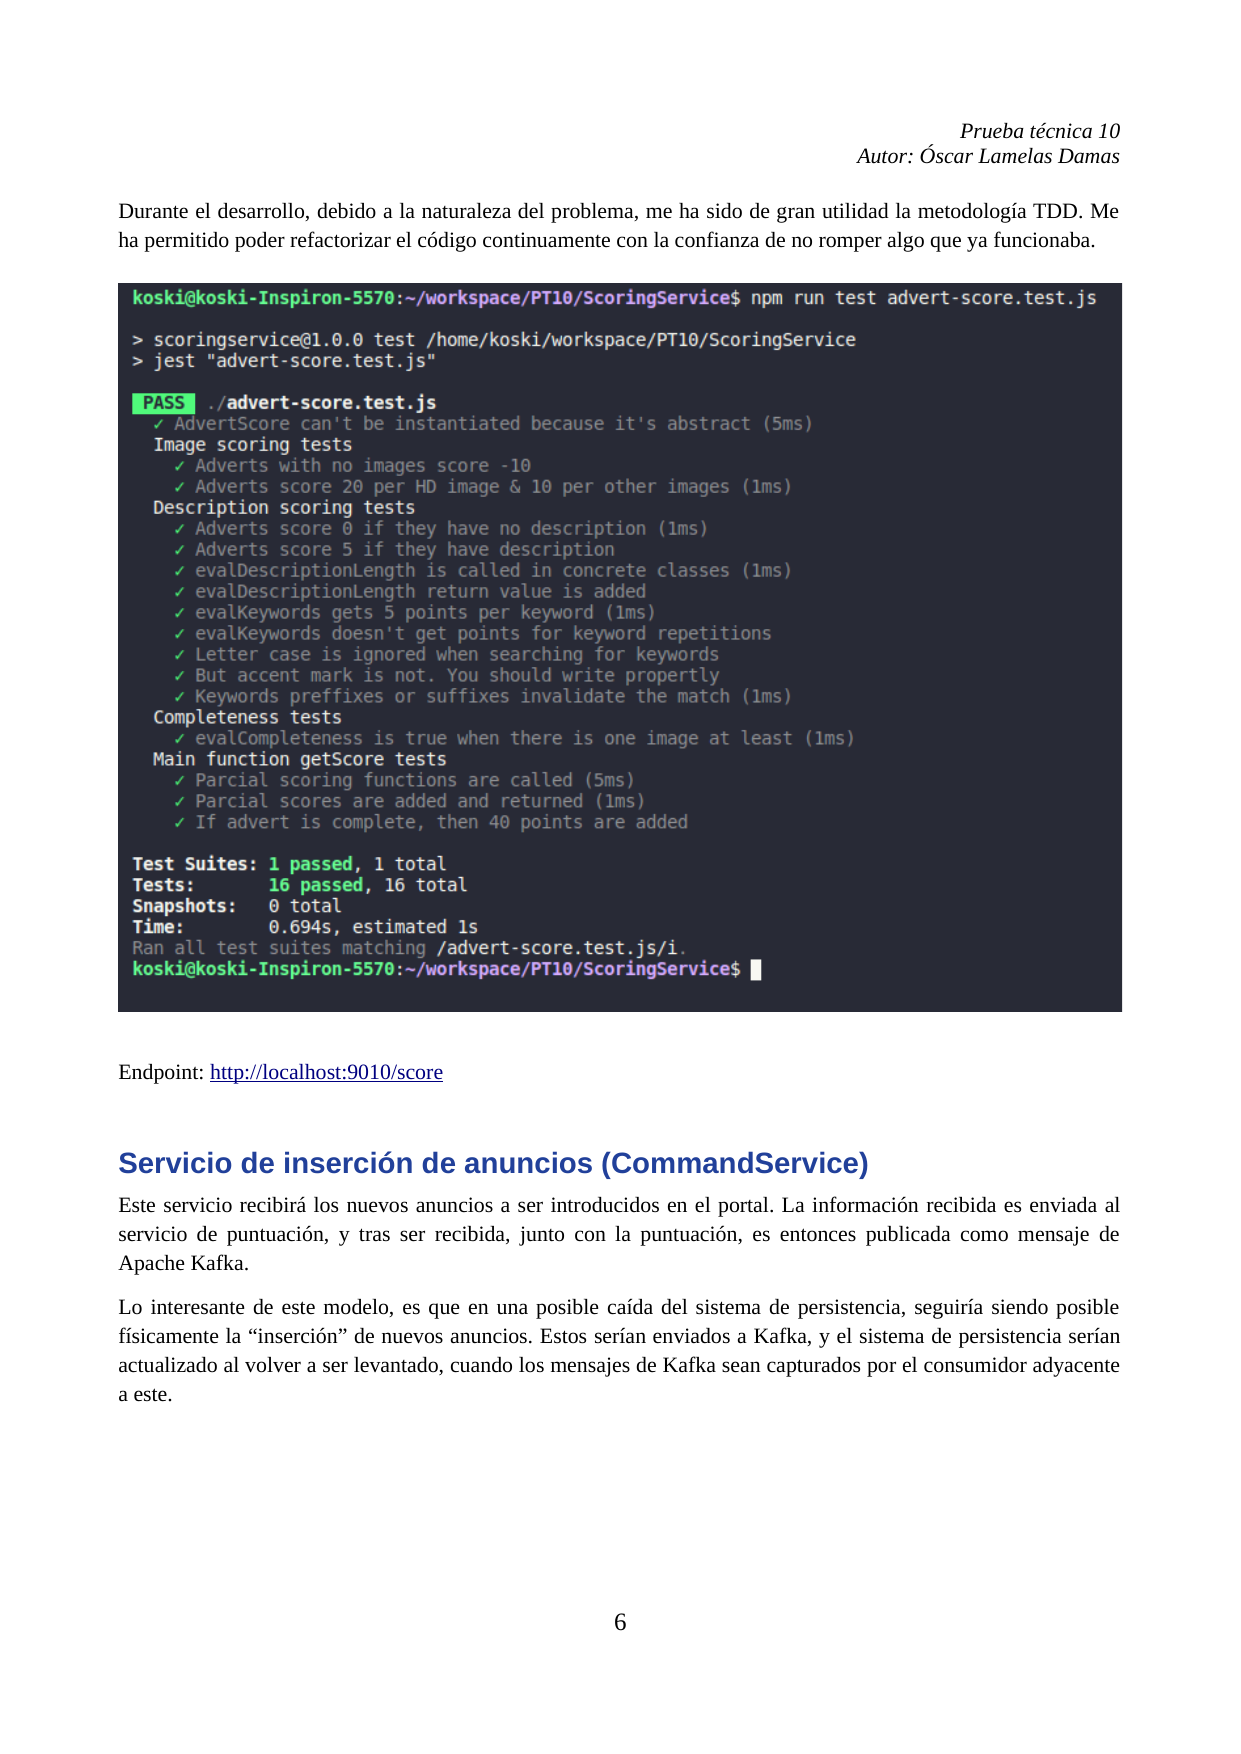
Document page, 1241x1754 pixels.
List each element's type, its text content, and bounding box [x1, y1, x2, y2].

subtitle Servicio de inserción de anuncios (CommandService) [118, 1146, 1122, 1180]
text Este servicio recibirá los nuevos anuncios a ser introducidos en el portal. La información recibida es enviada al servicio de puntuación, y tras ser recibida, junto con la puntuación, es entonces publicada como mensaje de Apache Kafka. [118, 1192, 1122, 1276]
text Lo interesante de este modelo, es que en una posible caída del sistema de persistencia, seguiría siendo posible físicamente la “inserción” de nuevos anuncios. Estos serían enviados a Kafka, y el sistema de persistencia serían actualizado al volver a ser levantado, cuando los mensajes de Kafka sean capturados por el consumidor adyacente a este. [118, 1294, 1122, 1406]
text Durante el desarrollo, debido a la naturaleza del problema, me ha sido de gran utilidad la metodología TDD. Me ha permitido poder refactorizar el código continuamente con la confianza de no romper algo que ya funcionaba. [118, 198, 1122, 252]
picture [118, 283, 1123, 1012]
text Endpoint: http://localhost:9010/score [118, 1059, 1122, 1084]
